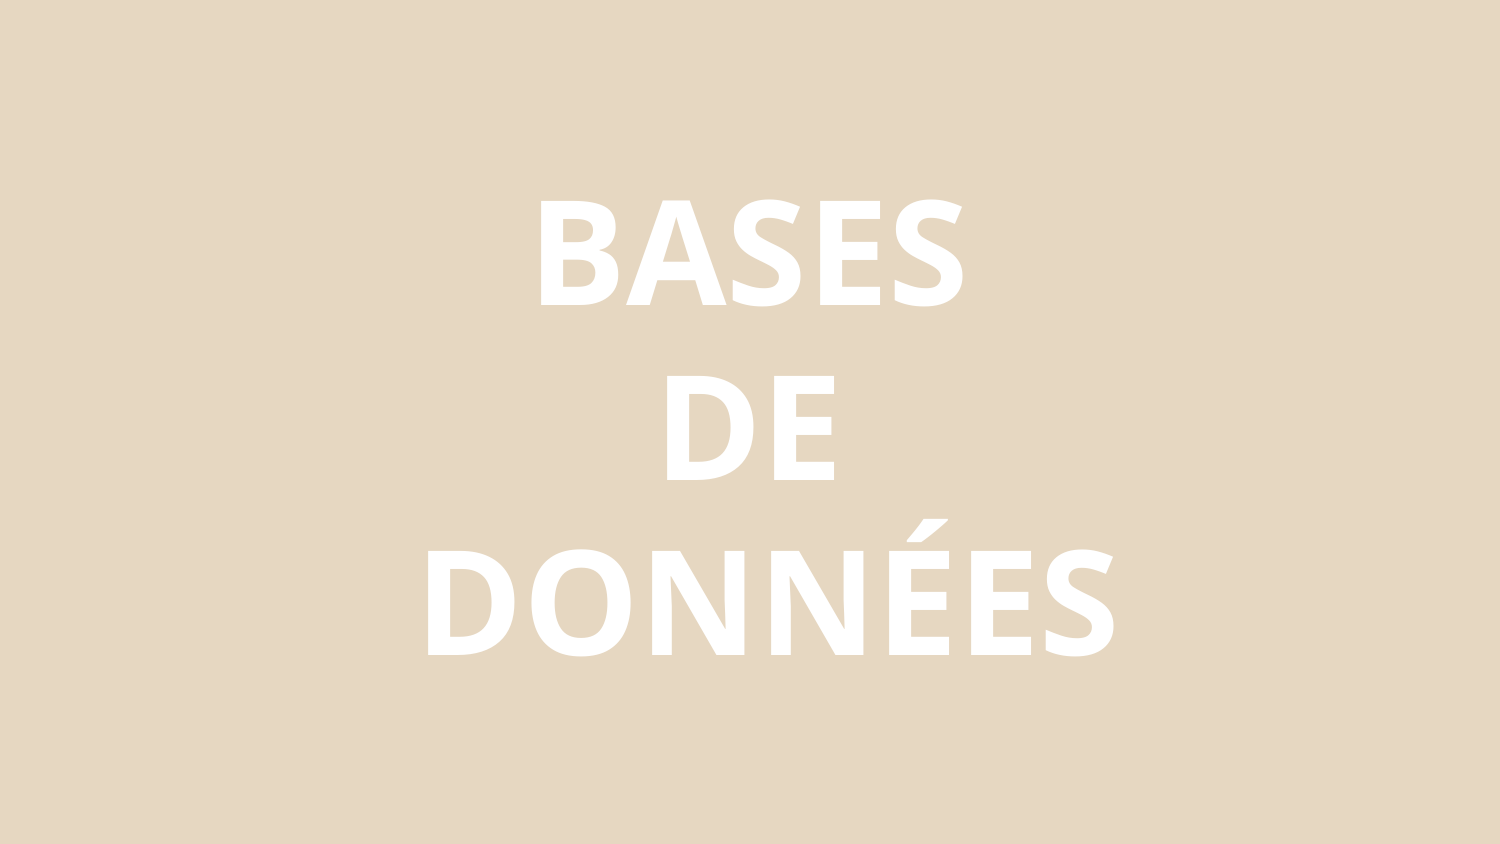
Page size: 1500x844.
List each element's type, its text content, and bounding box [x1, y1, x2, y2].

title BASES DE DONNÉES [0, 319, 1500, 524]
